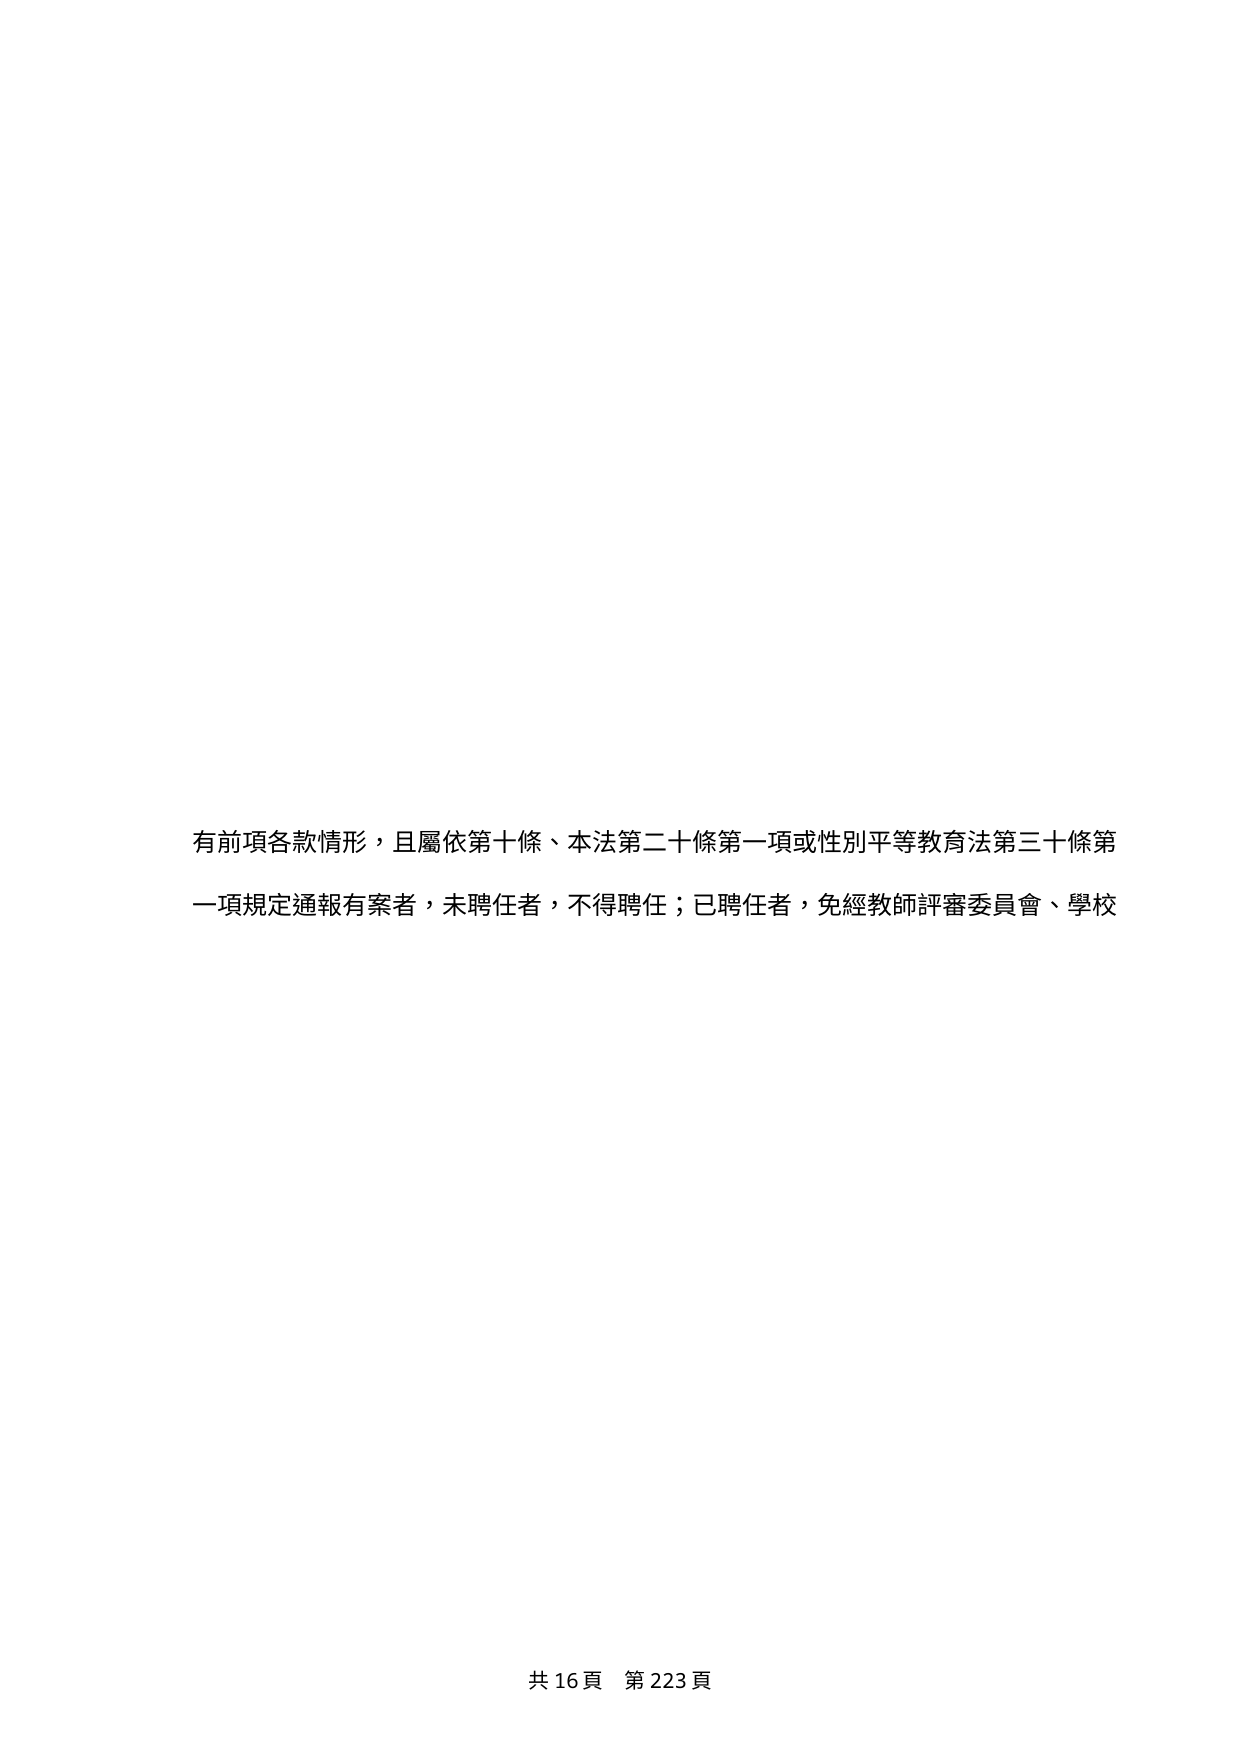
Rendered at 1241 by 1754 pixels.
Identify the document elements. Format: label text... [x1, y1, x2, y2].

text 有前項各款情形，且屬依第十條、本法第二十條第一項或性別平等教育法第三十條第一項規定通報有案者，未聘任者，不得聘任；已聘任者，免經教師評審委員會、學校 [192, 799, 1122, 924]
